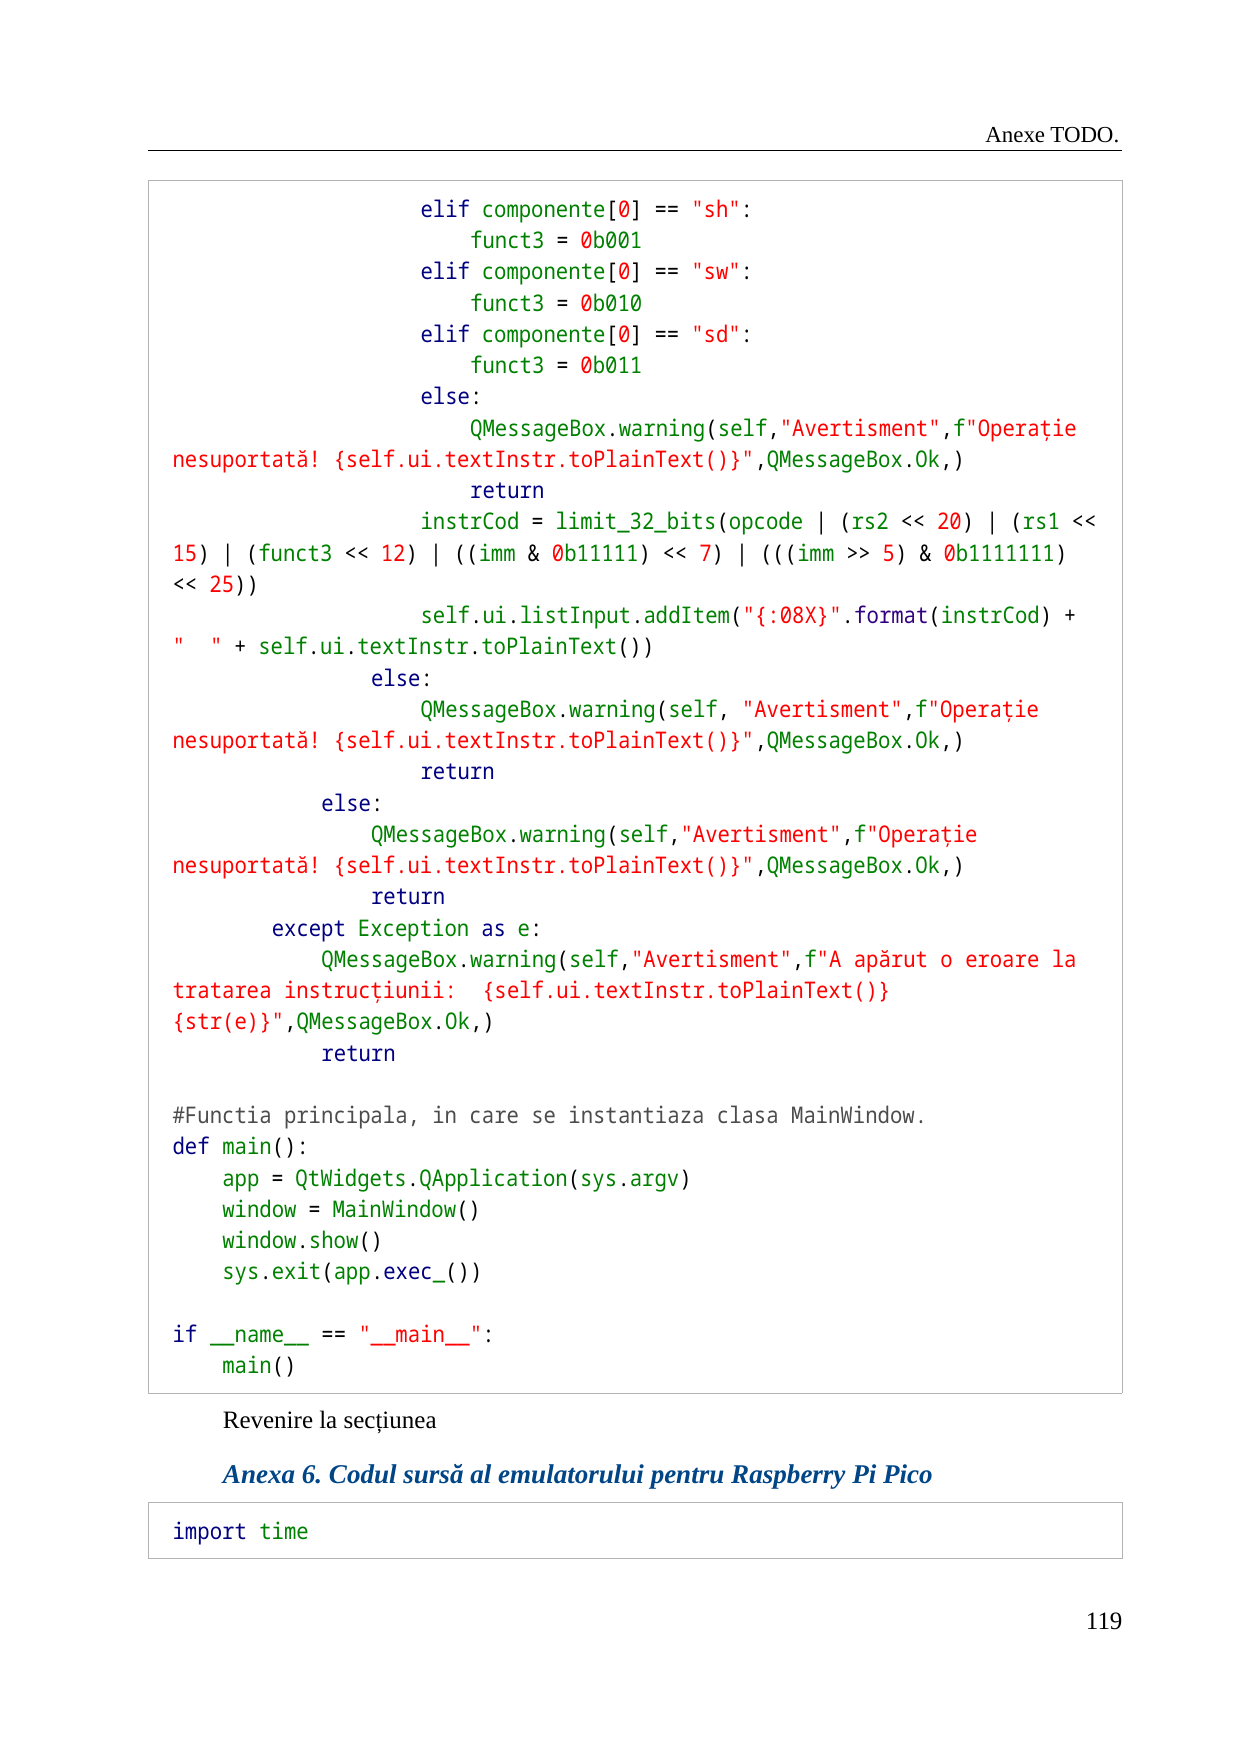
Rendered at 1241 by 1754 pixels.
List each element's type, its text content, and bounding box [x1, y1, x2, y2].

text else: [149, 774, 1122, 805]
text QMessageBox.warning(self,"Avertisment",f"A apărut o eroare la tratarea instrucțiunii: {self.ui.textInstr.toPlainText()} {str(e)}",QMessageBox.Ok,) [149, 930, 1122, 1024]
text window.show() [149, 1211, 1122, 1243]
text funct3 = 0b001 [149, 211, 1122, 243]
text self.ui.listInput.addItem("{:08X}".format(instrCod) + " " + self.ui.textInstr.toPlainText()) [149, 586, 1122, 649]
text except Exception as e: [149, 899, 1122, 930]
text main() [149, 1336, 1122, 1393]
subtitle Codul sursă al emulatorului pentru Raspberry Pi Pico [223, 1459, 1122, 1490]
text elif componente[0] == "sd": [149, 305, 1122, 336]
text QMessageBox.warning(self,"Avertisment",f"Operație nesuportată! {self.ui.textInstr.toPlainText()}",QMessageBox.Ok,) [149, 805, 1122, 868]
text elif componente[0] == "sh": [149, 181, 1122, 211]
text elif componente[0] == "sw": [149, 243, 1122, 274]
text else: [149, 649, 1122, 680]
text return [149, 743, 1122, 774]
text app = QtWidgets.QApplication(sys.argv) [149, 1149, 1122, 1180]
text if __name__ == "__main__": [149, 1305, 1122, 1336]
text def main(): [149, 1118, 1122, 1149]
text return [149, 1024, 1122, 1068]
text funct3 = 0b010 [149, 274, 1122, 305]
text return [149, 461, 1122, 493]
text Revenire la secțiunea [148, 1405, 1122, 1434]
text funct3 = 0b011 [149, 336, 1122, 368]
text return [149, 868, 1122, 899]
text QMessageBox.warning(self,"Avertisment",f"Operație nesuportată! {self.ui.textInstr.toPlainText()}",QMessageBox.Ok,) [149, 399, 1122, 461]
text import time [149, 1503, 1122, 1558]
text instrCod = limit_32_bits(opcode | (rs2 << 20) | (rs1 << 15) | (funct3 << 12) | ((imm & 0b11111) << 7) | (((imm >> 5) & 0b1111111) << 25)) [149, 493, 1122, 586]
text QMessageBox.warning(self, "Avertisment",f"Operație nesuportată! {self.ui.textInstr.toPlainText()}",QMessageBox.Ok,) [149, 680, 1122, 743]
text else: [149, 368, 1122, 399]
text window = MainWindow() [149, 1180, 1122, 1211]
text sys.exit(app.exec_()) [149, 1243, 1122, 1286]
text #Functia principala, in care se instantiaza clasa MainWindow. [149, 1086, 1122, 1118]
